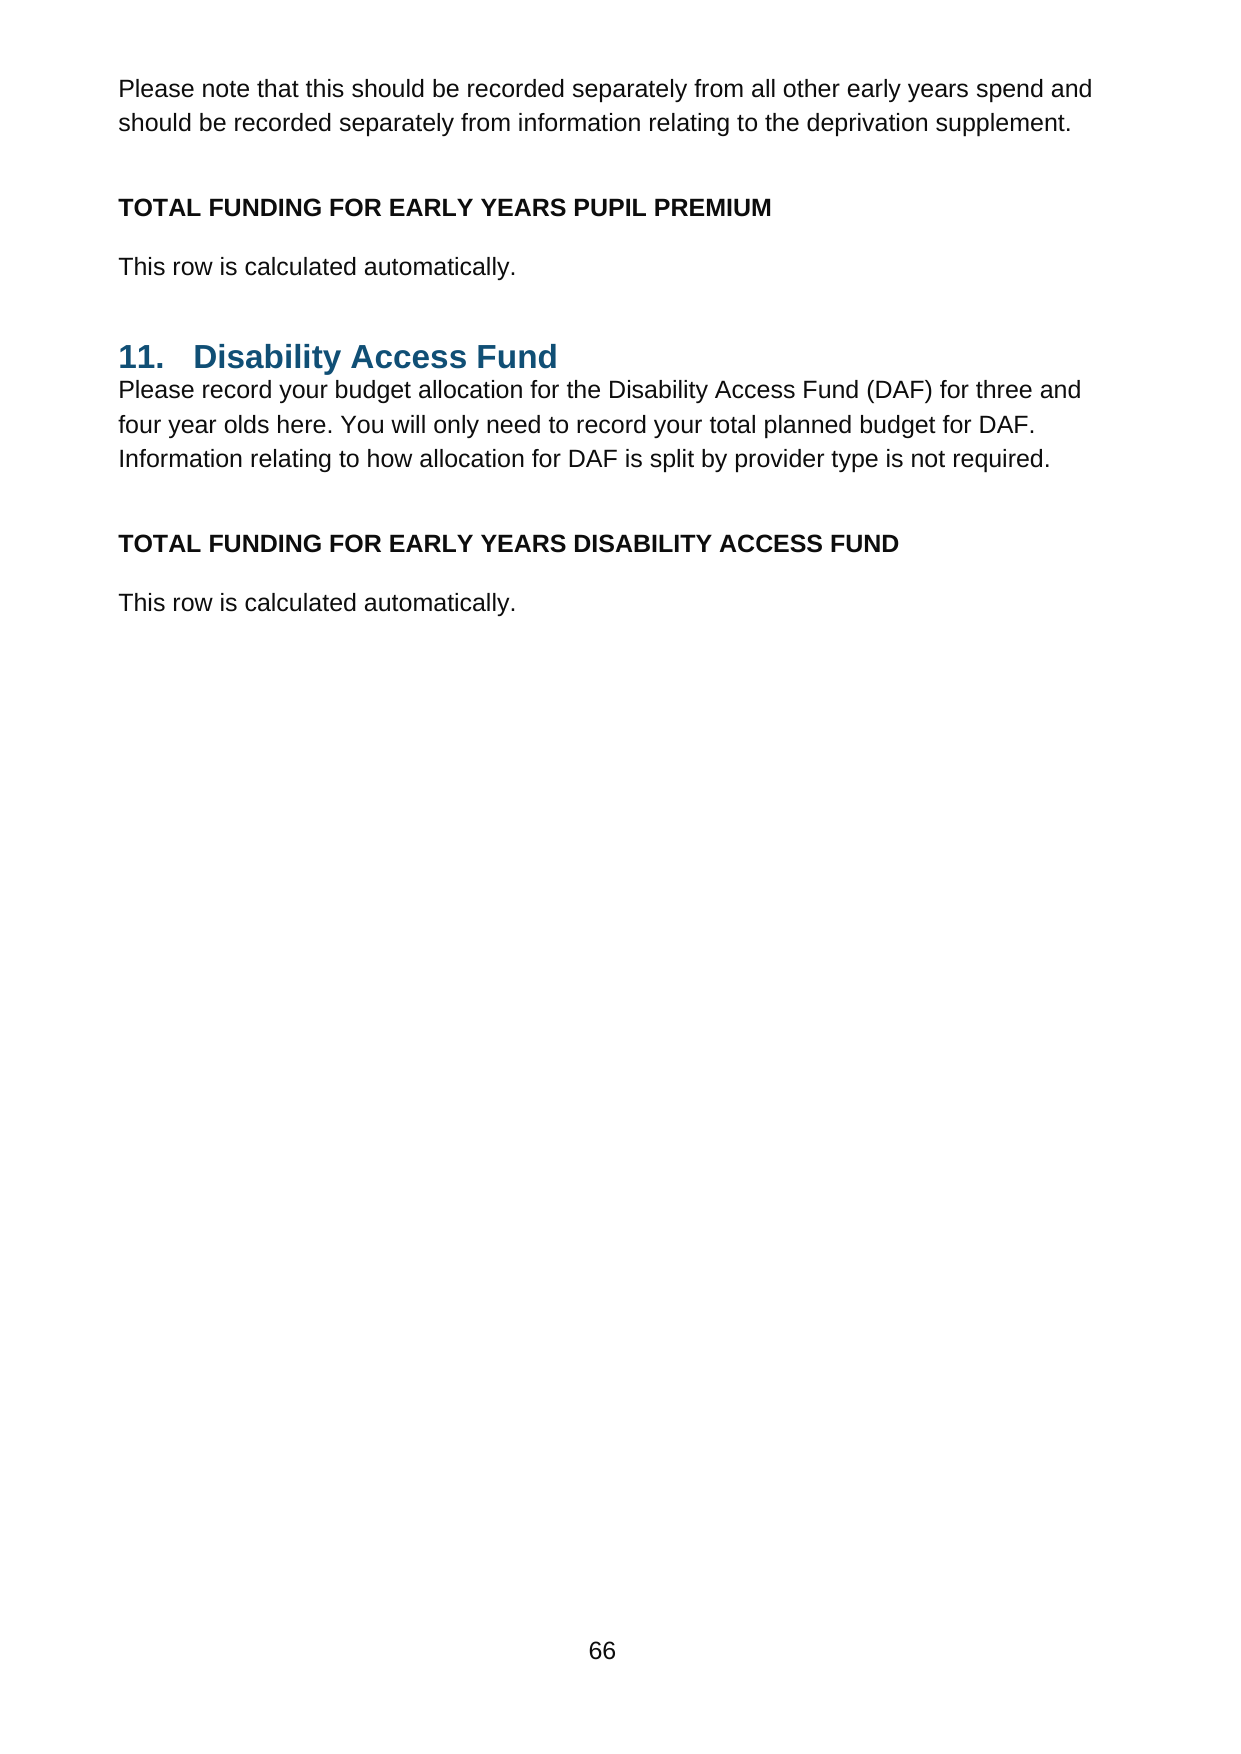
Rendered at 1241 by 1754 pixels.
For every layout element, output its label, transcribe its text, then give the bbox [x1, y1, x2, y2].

text This row is calculated automatically. [118, 252, 1107, 281]
subtitle Disability Access Fund [118, 337, 1107, 375]
text TOTAL FUNDING FOR EARLY YEARS PUPIL PREMIUM [118, 193, 1107, 222]
text Please record your budget allocation for the Disability Access Fund (DAF) for three and four year olds here. You will only need to record your total planned budget for DAF. Information relating to how allocation for DAF is split by provider type is not required. [118, 375, 1107, 473]
text TOTAL FUNDING FOR EARLY YEARS DISABILITY ACCESS FUND [118, 529, 1107, 557]
text This row is calculated automatically. [118, 588, 1107, 617]
text Please note that this should be recorded separately from all other early years spend and should be recorded separately from information relating to the deprivation supplement. [118, 74, 1107, 137]
